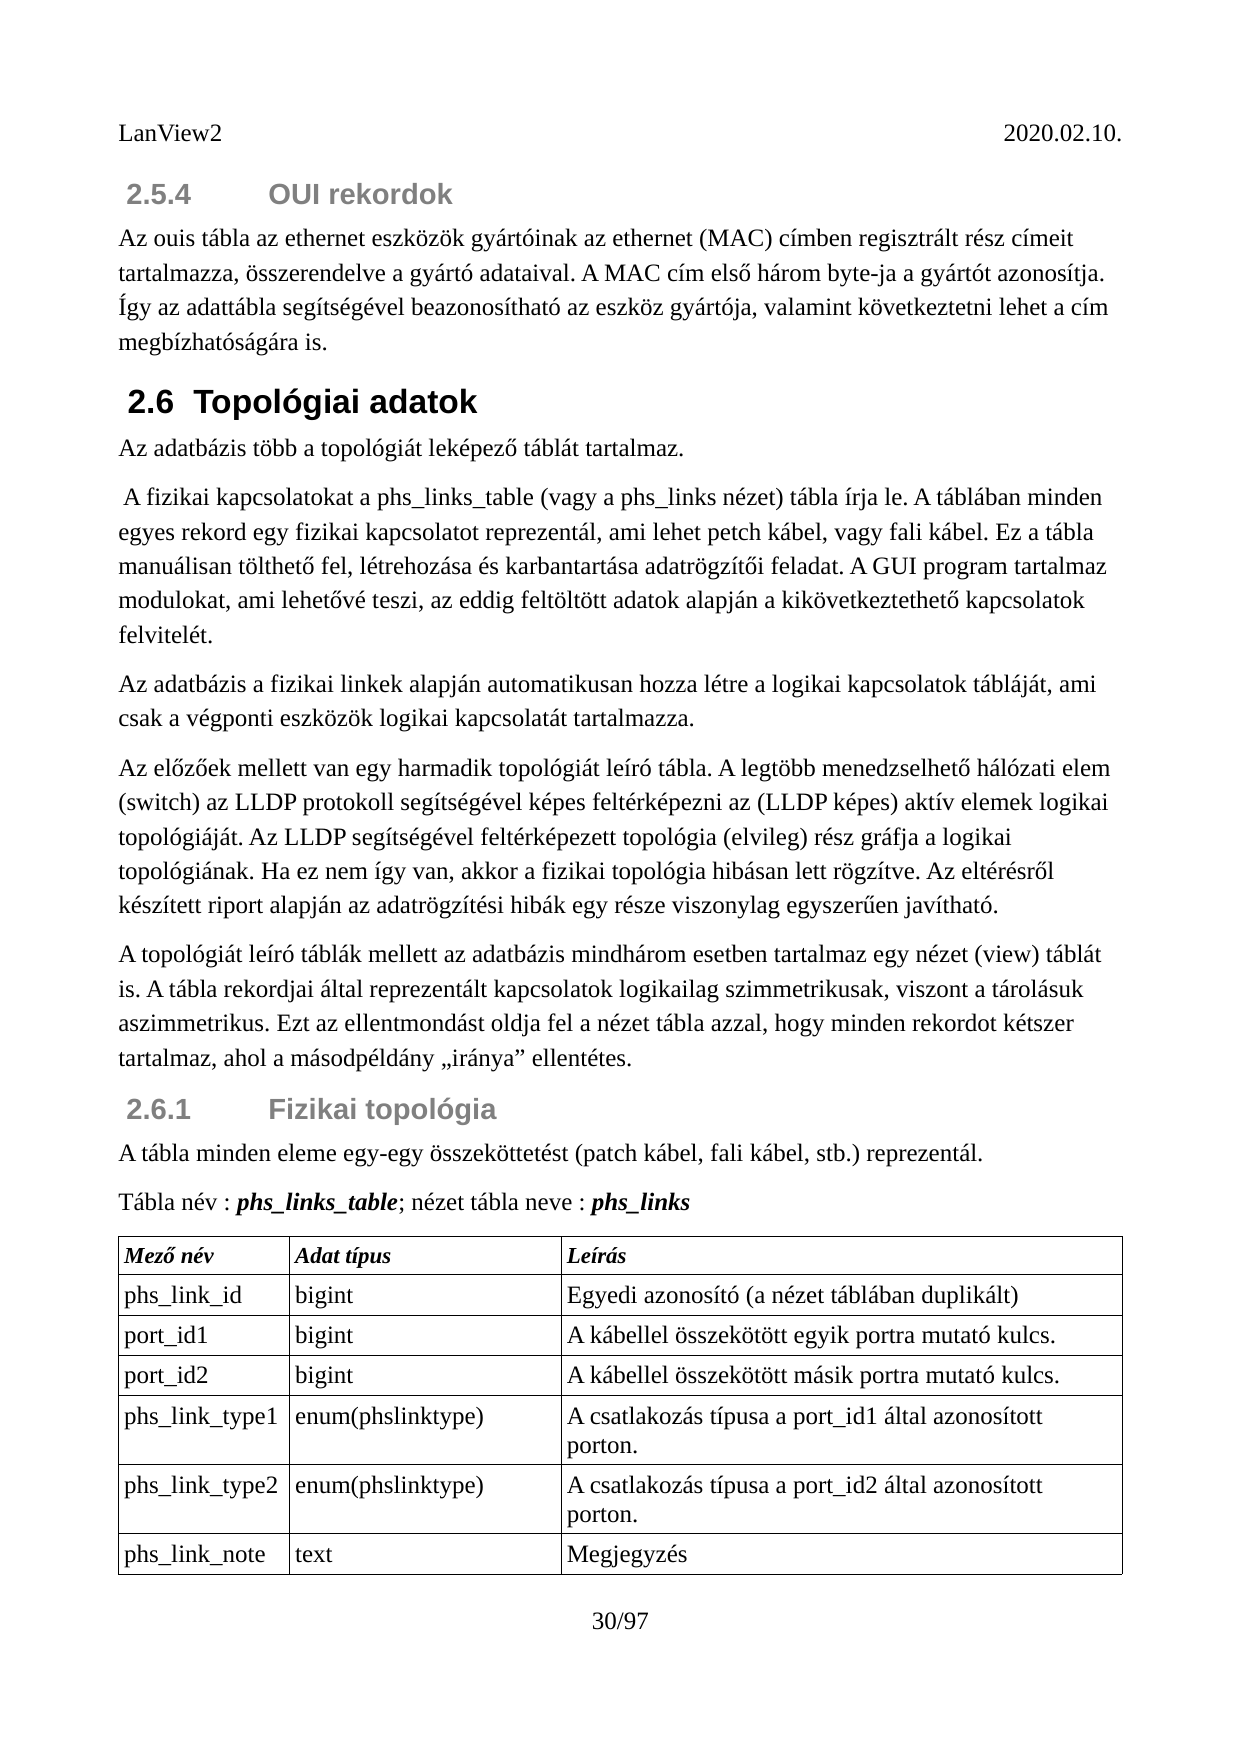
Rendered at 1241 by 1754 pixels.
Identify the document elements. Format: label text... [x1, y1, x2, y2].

table_cell enum(phslinktype) [290, 1465, 561, 1533]
table_cell phs_link_note [119, 1534, 289, 1573]
table_cell A kábellel összekötött egyik portra mutató kulcs. [562, 1316, 1122, 1355]
table_cell bigint [290, 1356, 561, 1395]
table_cell Egyedi azonosító (a nézet táblában duplikált) [562, 1275, 1122, 1314]
text Az előzőek mellett van egy harmadik topológiát leíró tábla. A legtöbb menedzselhető hálózati elem (switch) az LLDP protokoll segítségével képes feltérképezni az (LLDP képes) aktív elemek logikai topológiáját. Az LLDP segítségével feltérképezett topológia (elvileg) rész gráfja a logikai topológiának. Ha ez nem így van, akkor a fizikai topológia hibásan lett rögzítve. Az eltérésről készített riport alapján az adatrögzítési hibák egy része viszonylag egyszerűen javítható. [118, 753, 1122, 919]
text Az adatbázis a fizikai linkek alapján automatikusan hozza létre a logikai kapcsolatok tábláját, ami csak a végponti eszközök logikai kapcsolatát tartalmazza. [118, 669, 1122, 732]
table_cell port_id2 [119, 1356, 289, 1395]
table_cell bigint [290, 1275, 561, 1314]
text A fizikai kapcsolatokat a phs_links_table (vagy a phs_links nézet) tábla írja le. A táblában minden egyes rekord egy fizikai kapcsolatot reprezentál, ami lehet petch kábel, vagy fali kábel. Ez a tábla manuálisan tölthető fel, létrehozása és karbantartása adatrögzítői feladat. A GUI program tartalmaz modulokat, ami lehetővé teszi, az eddig feltöltött adatok alapján a kikövetkeztethető kapcsolatok felvitelét. [118, 482, 1122, 649]
table_header Leírás [562, 1237, 1122, 1274]
subtitle OUI rekordok [118, 177, 1122, 211]
table_cell enum(phslinktype) [290, 1396, 561, 1464]
text A topológiát leíró táblák mellett az adatbázis mindhárom esetben tartalmaz egy nézet (view) táblát is. A tábla rekordjai által reprezentált kapcsolatok logikailag szimmetrikusak, viszont a tárolásuk aszimmetrikus. Ezt az ellentmondást oldja fel a nézet tábla azzal, hogy minden rekordot kétszer tartalmaz, ahol a másodpéldány „iránya” ellentétes. [118, 939, 1122, 1072]
table_cell port_id1 [119, 1316, 289, 1355]
text A tábla minden eleme egy-egy összeköttetést (patch kábel, fali kábel, stb.) reprezentál. [118, 1138, 1122, 1167]
text Tábla név : phs_links_table; nézet tábla neve : phs_links [118, 1187, 1122, 1216]
table_cell phs_link_type2 [119, 1465, 289, 1533]
text Az adatbázis több a topológiát leképező táblát tartalmaz. [118, 433, 1122, 462]
table_cell bigint [290, 1316, 561, 1355]
table_cell A csatlakozás típusa a port_id1 által azonosított porton. [562, 1396, 1122, 1464]
table_cell A kábellel összekötött másik portra mutató kulcs. [562, 1356, 1122, 1395]
subtitle Topológiai adatok [118, 382, 1122, 421]
table_cell text [290, 1534, 561, 1573]
table_cell A csatlakozás típusa a port_id2 által azonosított porton. [562, 1465, 1122, 1533]
table_header Mező név [119, 1237, 289, 1274]
table_cell phs_link_id [119, 1275, 289, 1314]
subtitle Fizikai topológia [118, 1092, 1122, 1126]
table_cell Megjegyzés [562, 1534, 1122, 1573]
text Az ouis tábla az ethernet eszközök gyártóinak az ethernet (MAC) címben regisztrált rész címeit tartalmazza, összerendelve a gyártó adataival. A MAC cím első három byte-ja a gyártót azonosítja. Így az adattábla segítségével beazonosítható az eszköz gyártója, valamint következtetni lehet a cím megbízhatóságára is. [118, 223, 1122, 355]
table_cell phs_link_type1 [119, 1396, 289, 1464]
table_header Adat típus [290, 1237, 561, 1274]
